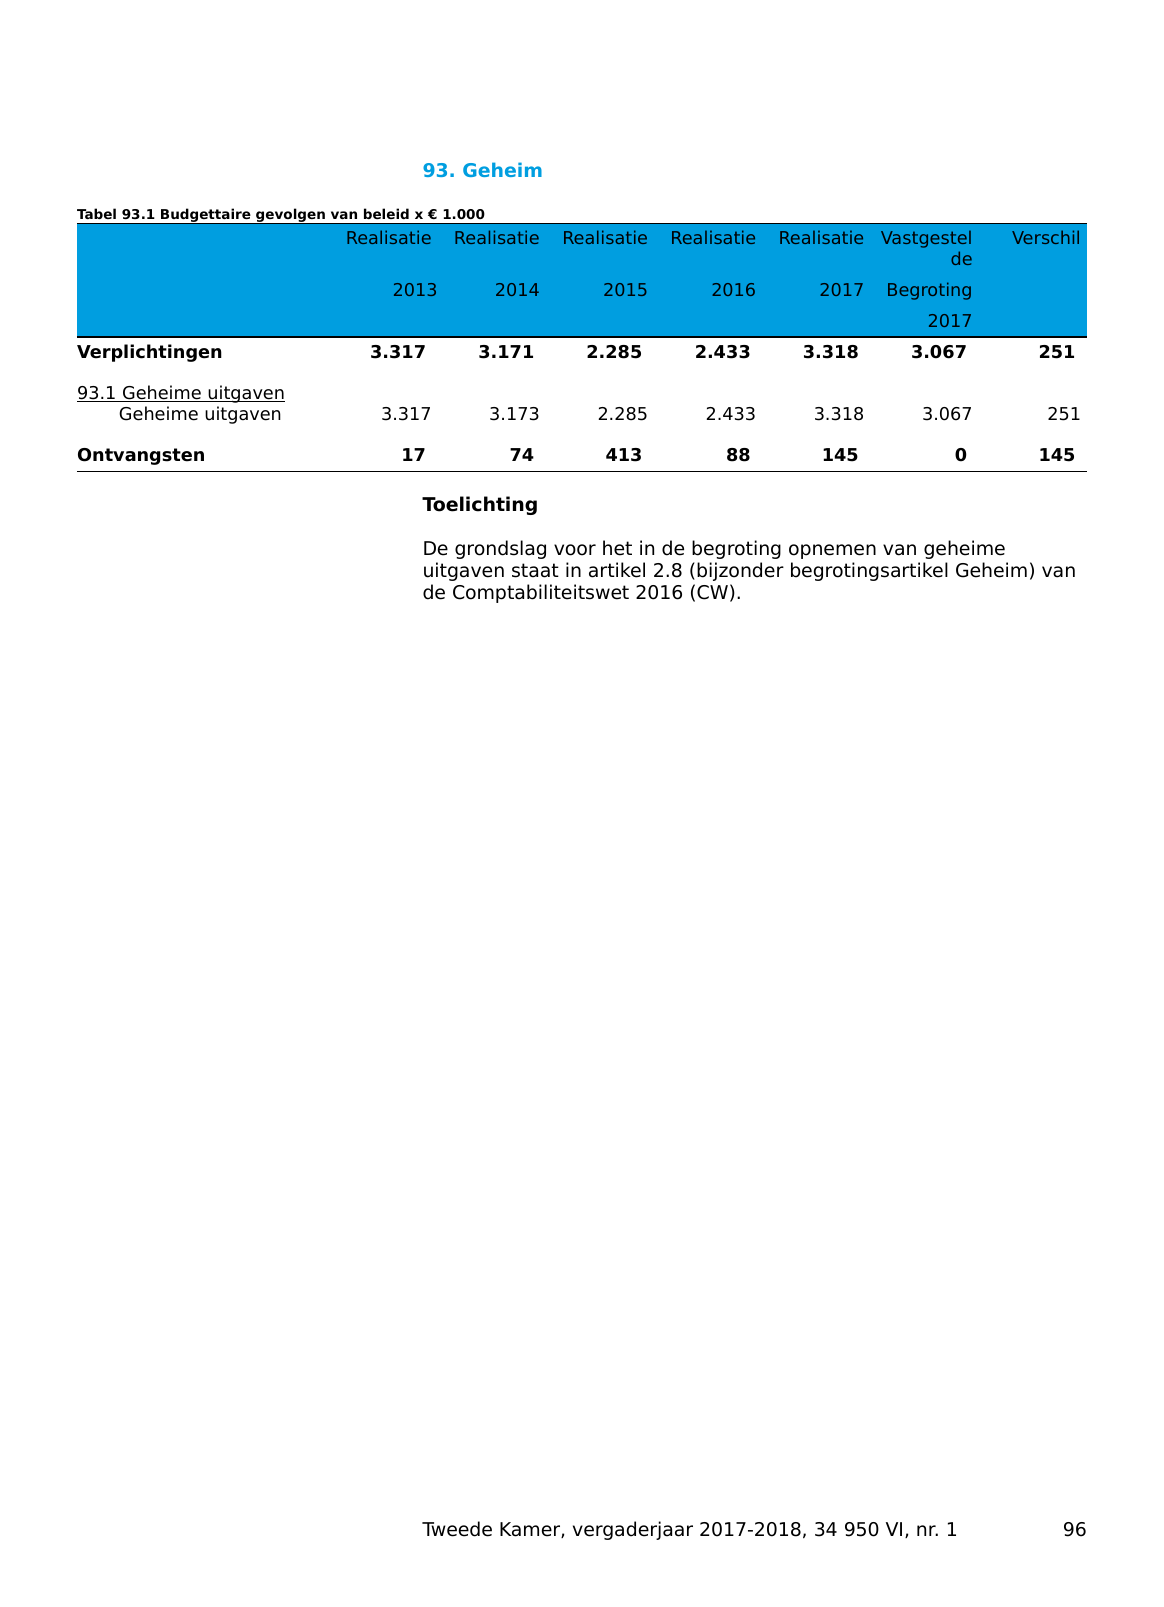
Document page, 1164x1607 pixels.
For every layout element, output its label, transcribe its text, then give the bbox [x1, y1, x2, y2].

table_cell 3.317 [329, 404, 437, 424]
table_cell [654, 363, 762, 383]
table_cell 3.173 [438, 404, 546, 424]
table_cell Begroting [870, 274, 978, 305]
table_cell [329, 425, 437, 445]
table_cell [978, 363, 1087, 383]
table_cell [77, 363, 113, 383]
table_cell 413 [546, 445, 654, 471]
table_cell [329, 363, 437, 383]
table_cell [870, 425, 978, 445]
table_cell [546, 425, 654, 445]
table_cell [978, 305, 1087, 336]
table_cell Realisatie [438, 224, 546, 274]
table_cell 2.285 [546, 404, 654, 424]
table_cell Verschil [978, 224, 1087, 274]
table_cell 3.318 [762, 338, 870, 363]
table_cell 3.067 [870, 338, 978, 363]
table_cell [77, 404, 113, 424]
table_cell 3.318 [762, 404, 870, 424]
table_cell Geheime uitgaven [113, 404, 329, 424]
text De grondslag voor het in de begroting opnemen van geheime uitgaven staat in artikel 2.8 (bijzonder begrotingsartikel Geheim) van de Comptabiliteitswet 2016 (CW). [422, 538, 1087, 604]
table_cell [329, 305, 437, 336]
table_cell Verplichtingen [77, 338, 329, 363]
table_cell 3.067 [870, 404, 978, 424]
table_cell [77, 224, 113, 274]
table_cell 88 [654, 445, 762, 471]
table_cell [654, 305, 762, 336]
table_cell 17 [329, 445, 437, 471]
table_cell Realisatie [762, 224, 870, 274]
table_cell 93.1 Geheime uitgaven [77, 383, 1087, 404]
table_cell [438, 305, 546, 336]
table_cell 2.285 [546, 338, 654, 363]
table_cell 145 [978, 445, 1087, 471]
table_cell [978, 425, 1087, 445]
table_cell 251 [978, 404, 1087, 424]
subtitle 93. Geheim [422, 160, 1087, 182]
table_cell 2.433 [654, 404, 762, 424]
table_cell [546, 363, 654, 383]
table_cell [438, 425, 546, 445]
table_cell 2016 [654, 274, 762, 305]
table_cell [762, 425, 870, 445]
table_cell [77, 425, 113, 445]
table_cell Realisatie [654, 224, 762, 274]
table_cell 2017 [870, 305, 978, 336]
table_cell [870, 363, 978, 383]
table_cell 3.317 [329, 338, 437, 363]
table_cell 2015 [546, 274, 654, 305]
table_cell Vastgestelde [870, 224, 978, 274]
table_cell Realisatie [546, 224, 654, 274]
table_header Tabel 93.1 Budgettaire gevolgen van beleid x € 1.000 [77, 207, 1087, 223]
table_cell Ontvangsten [77, 445, 329, 471]
table_cell 0 [870, 445, 978, 471]
subtitle Toelichting [422, 494, 1087, 516]
table_cell [762, 363, 870, 383]
table_cell 251 [978, 338, 1087, 363]
table_cell [113, 425, 329, 445]
table_cell 2014 [438, 274, 546, 305]
table_cell Realisatie [329, 224, 437, 274]
table_cell [978, 274, 1087, 305]
table_cell 2.433 [654, 338, 762, 363]
table_cell 74 [438, 445, 546, 471]
table_cell [113, 363, 329, 383]
table_cell 145 [762, 445, 870, 471]
table_cell 3.171 [438, 338, 546, 363]
table_cell [654, 425, 762, 445]
table_cell [762, 305, 870, 336]
table_cell [438, 363, 546, 383]
table_cell [113, 224, 329, 274]
table_cell 2017 [762, 274, 870, 305]
table_cell [546, 305, 654, 336]
table_cell 2013 [329, 274, 437, 305]
